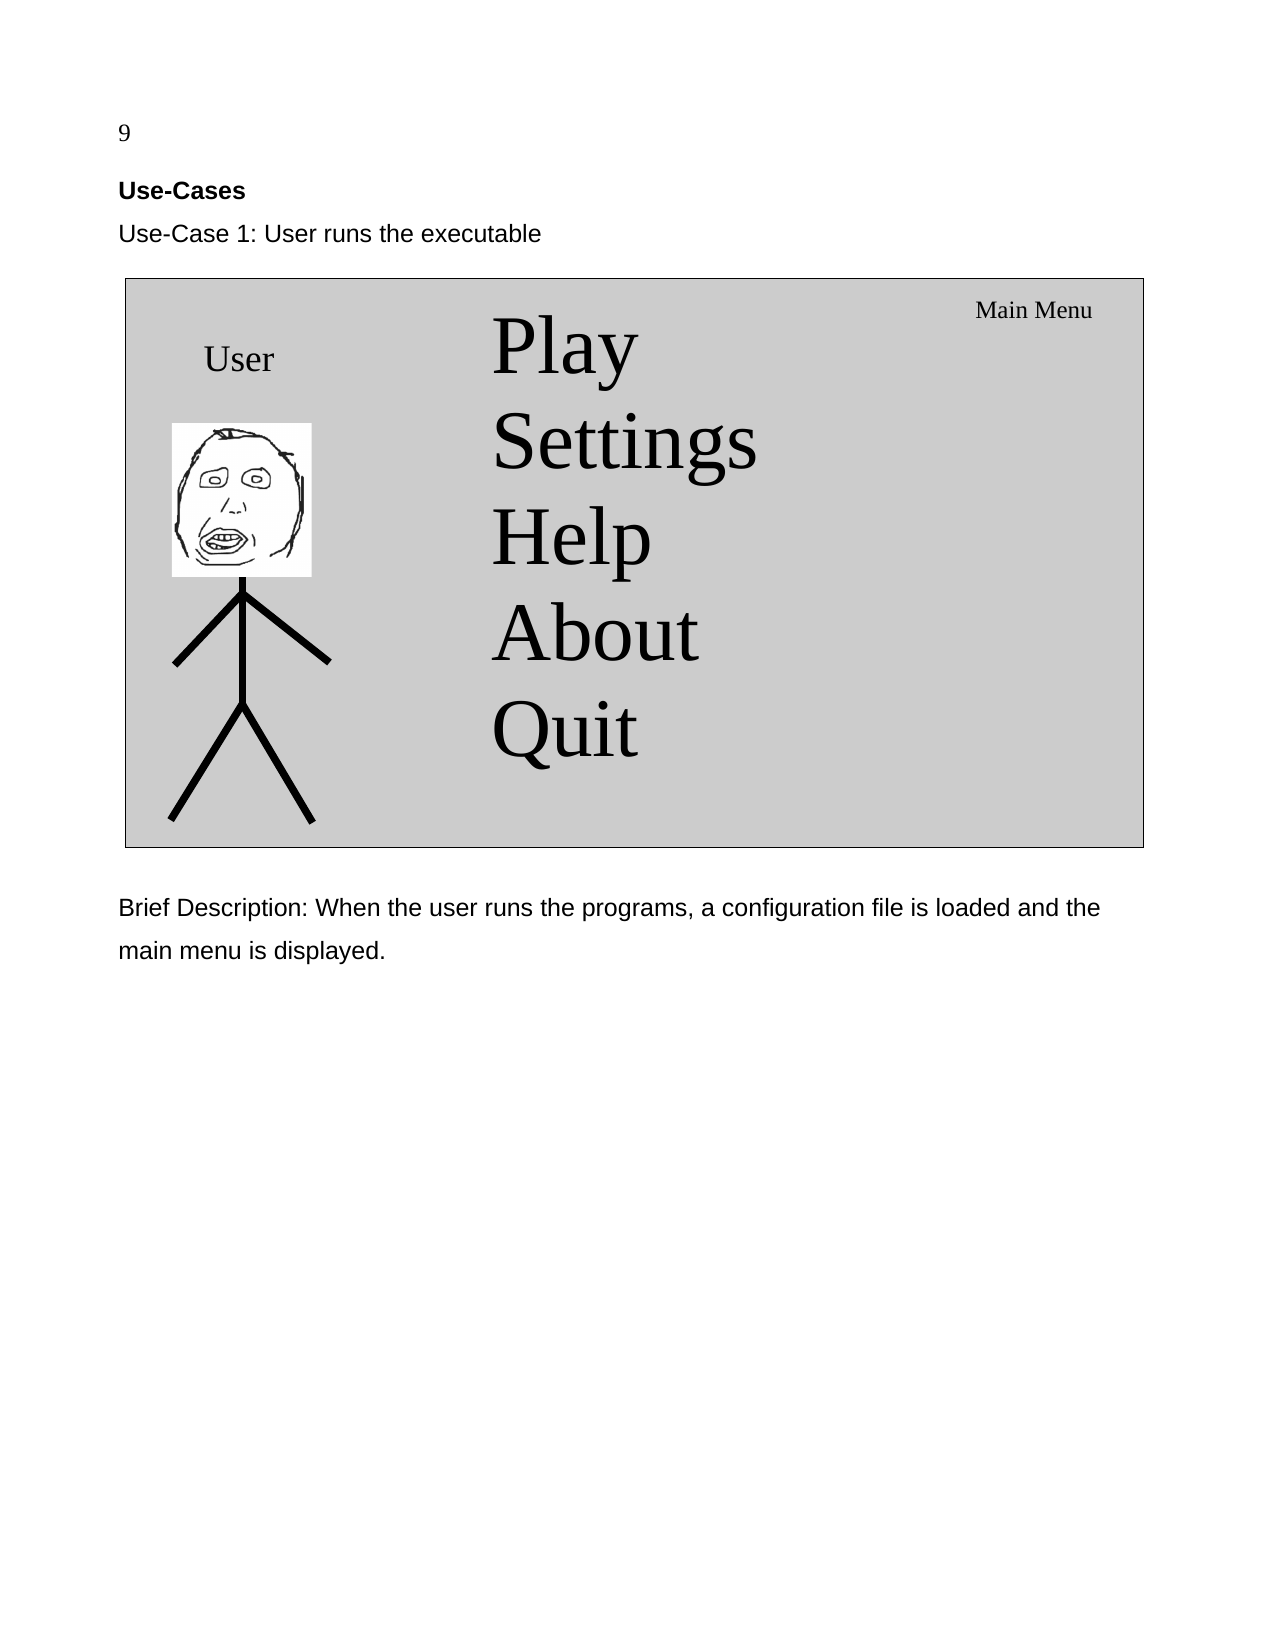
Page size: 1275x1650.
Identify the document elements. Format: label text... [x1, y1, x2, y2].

text Use-Case 1: User runs the executable [118, 219, 1157, 248]
text Use-Cases [118, 176, 1157, 205]
picture [171, 423, 312, 577]
text Brief Description: When the user runs the programs, a configuration file is loaded and the main menu is displayed. [118, 893, 1157, 965]
